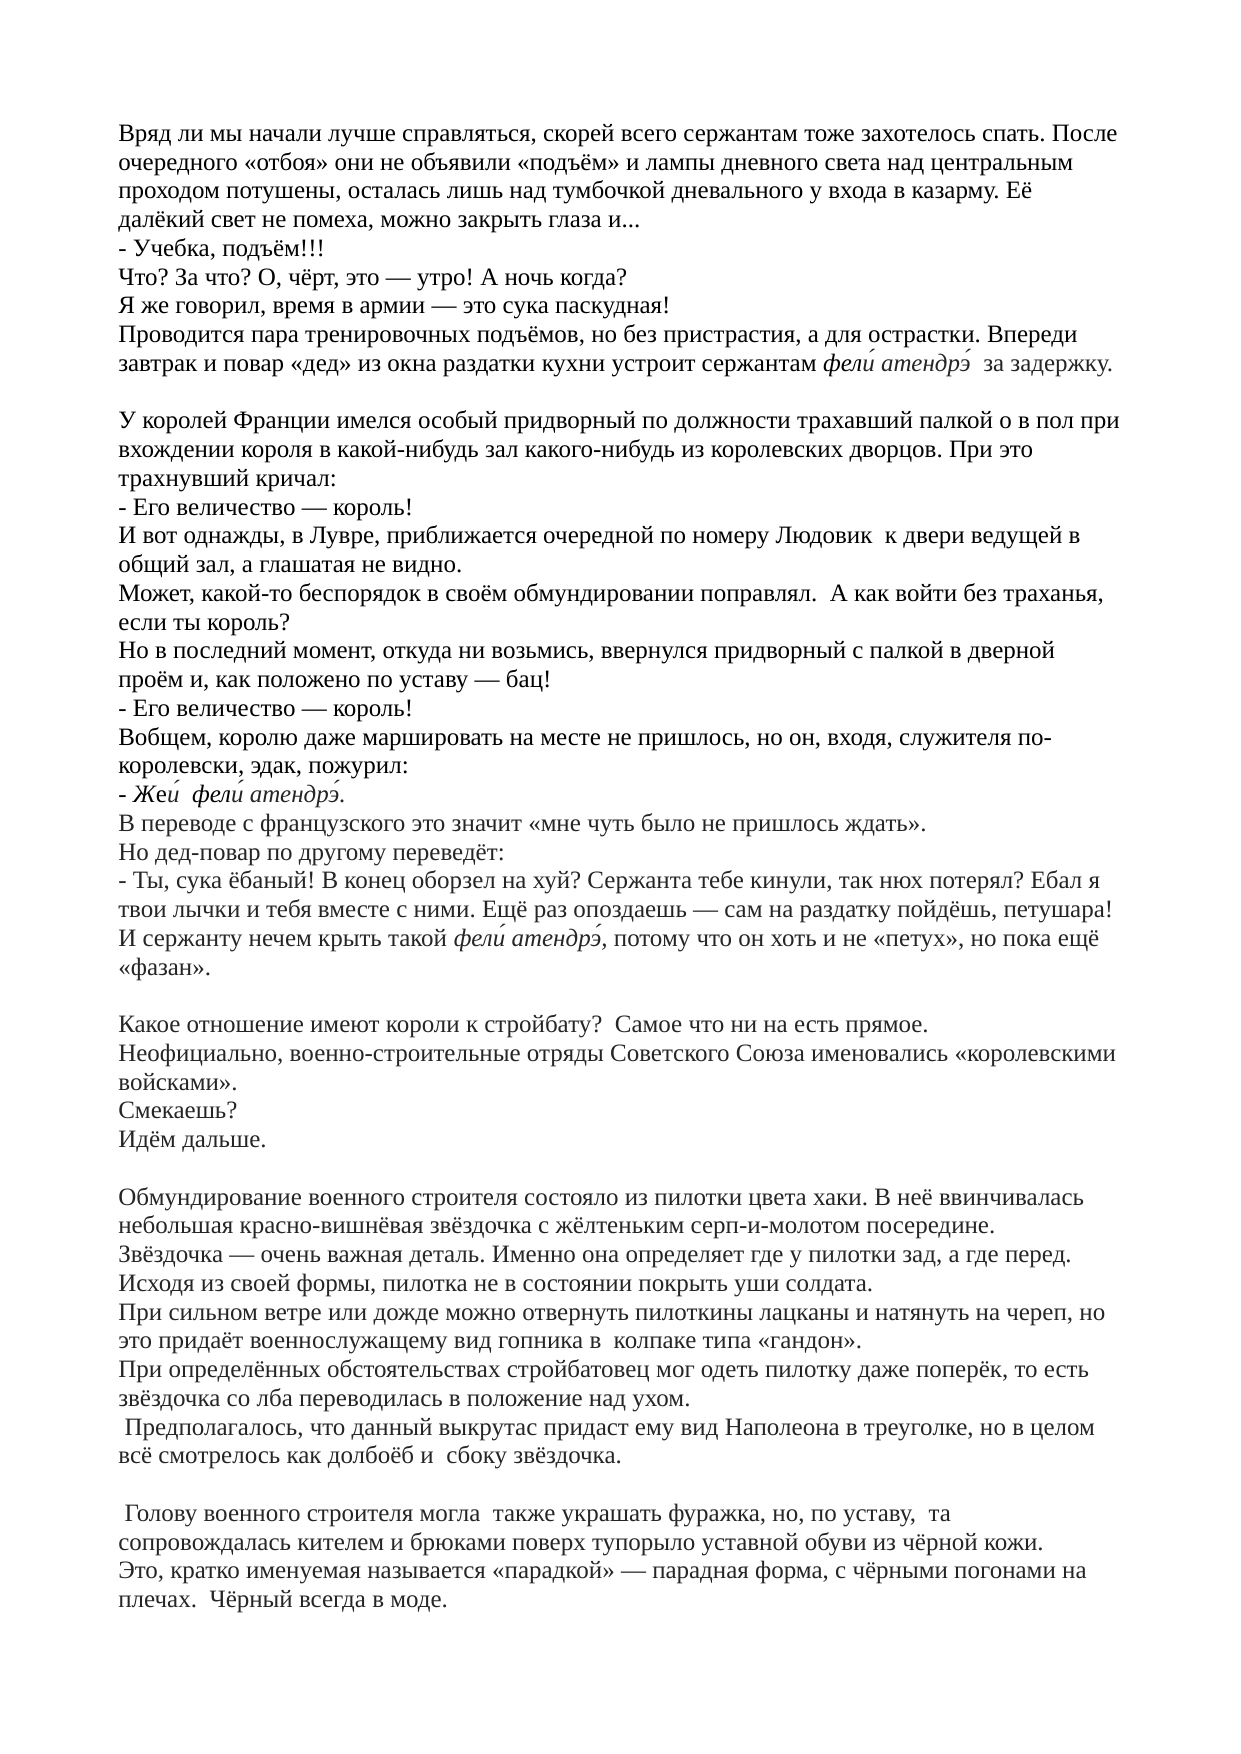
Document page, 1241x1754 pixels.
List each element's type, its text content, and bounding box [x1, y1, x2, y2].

text Вобщем, королю даже маршировать на месте не пришлось, но он, входя, служителя по-королевски, эдак, пожурил: [118, 722, 1122, 779]
text Неофициально, военно-строительные отряды Советского Союза именовались «королевскими войсками». [118, 1038, 1122, 1096]
text - Его величество — король! [118, 693, 1122, 722]
text Я же говорил, время в армии — это сука паскудная! [118, 291, 1122, 319]
text Проводится пара тренировочных подъёмов, но без пристрастия, а для острастки. Впереди завтрак и повар «дед» из окна раздатки кухни устроит сержантам фели́ атендрэ́ за задержку. [118, 319, 1122, 377]
text - Ты, сука ёбаный! В конец оборзел на хуй? Сержанта тебе кинули, так нюх потерял? Ебал я твои лычки и тебя вместе с ними. Ещё раз опоздаешь — сам на раздатку пойдёшь, петушара! [118, 866, 1122, 923]
text У королей Франции имелся особый придворный по должности трахавший палкой о в пол при вхождении короля в какой-нибудь зал какого-нибудь из королевских дворцов. При это трахнувший кричал: [118, 406, 1122, 492]
text И вот однажды, в Лувре, приближается очередной по номеру Людовик к двери ведущей в общий зал, а глашатая не видно. [118, 521, 1122, 578]
text Исходя из своей формы, пилотка не в состоянии покрыть уши солдата. [118, 1268, 1122, 1297]
text Может, какой-то беспорядок в своём обмундировании поправлял. А как войти без траханья, если ты король? [118, 578, 1122, 636]
text В переводе с французского это значит «мне чуть было не пришлось ждать». [118, 808, 1122, 837]
text Предполагалось, что данный выкрутас придаст ему вид Наполеона в треуголке, но в целом всё смотрелось как долбоёб и сбоку звёздочка. [118, 1412, 1122, 1469]
text Что? За что? О, чёрт, это — утро! А ночь когда? [118, 262, 1122, 291]
text Какое отношение имеют короли к стройбату? Самое что ни на есть прямое. [118, 1009, 1122, 1038]
text - Жеи́ фели́ атендрэ́. [118, 779, 1122, 808]
text При сильном ветре или дожде можно отвернуть пилоткины лацканы и натянуть на череп, но это придаёт военнослужащему вид гопника в колпаке типа «гандон». [118, 1297, 1122, 1354]
text Обмундирование военного строителя состояло из пилотки цвета хаки. В неё ввинчивалась небольшая красно-вишнёвая звёздочка с жёлтеньким серп-и-молотом посередине. [118, 1182, 1122, 1239]
text При определённых обстоятельствах стройбатовец мог одеть пилотку даже поперёк, то есть звёздочка со лба переводилась в положение над ухом. [118, 1354, 1122, 1412]
text Но в последний момент, откуда ни возьмись, ввернулся придворный с палкой в дверной проём и, как положено по уставу — бац! [118, 636, 1122, 693]
text Вряд ли мы начали лучше справляться, скорей всего сержантам тоже захотелось спать. После очередного «отбоя» они не объявили «подъём» и лампы дневного света над центральным проходом потушены, осталась лишь над тумбочкой дневального у входа в казарму. Её далёкий свет не помеха, можно закрыть глаза и... [118, 118, 1122, 233]
text Но дед-повар по другому переведёт: [118, 837, 1122, 866]
text Это, кратко именуемая называется «парадкой» — парадная форма, с чёрными погонами на плечах. Чёрный всегда в моде. [118, 1556, 1122, 1613]
text Голову военного строителя могла также украшать фуражка, но, по уставу, та сопровождалась кителем и брюками поверх тупорыло уставной обуви из чёрной кожи. [118, 1498, 1122, 1556]
text - Его величество — король! [118, 492, 1122, 521]
text И сержанту нечем крыть такой фели́ атендрэ́, потому что он хоть и не «петух», но пока ещё «фазан». [118, 923, 1122, 981]
text Смекаешь? [118, 1096, 1122, 1124]
text - Учебка, подъём!!! [118, 233, 1122, 262]
text Звёздочка — очень важная деталь. Именно она определяет где у пилотки зад, а где перед. [118, 1239, 1122, 1268]
text Идём дальше. [118, 1124, 1122, 1153]
